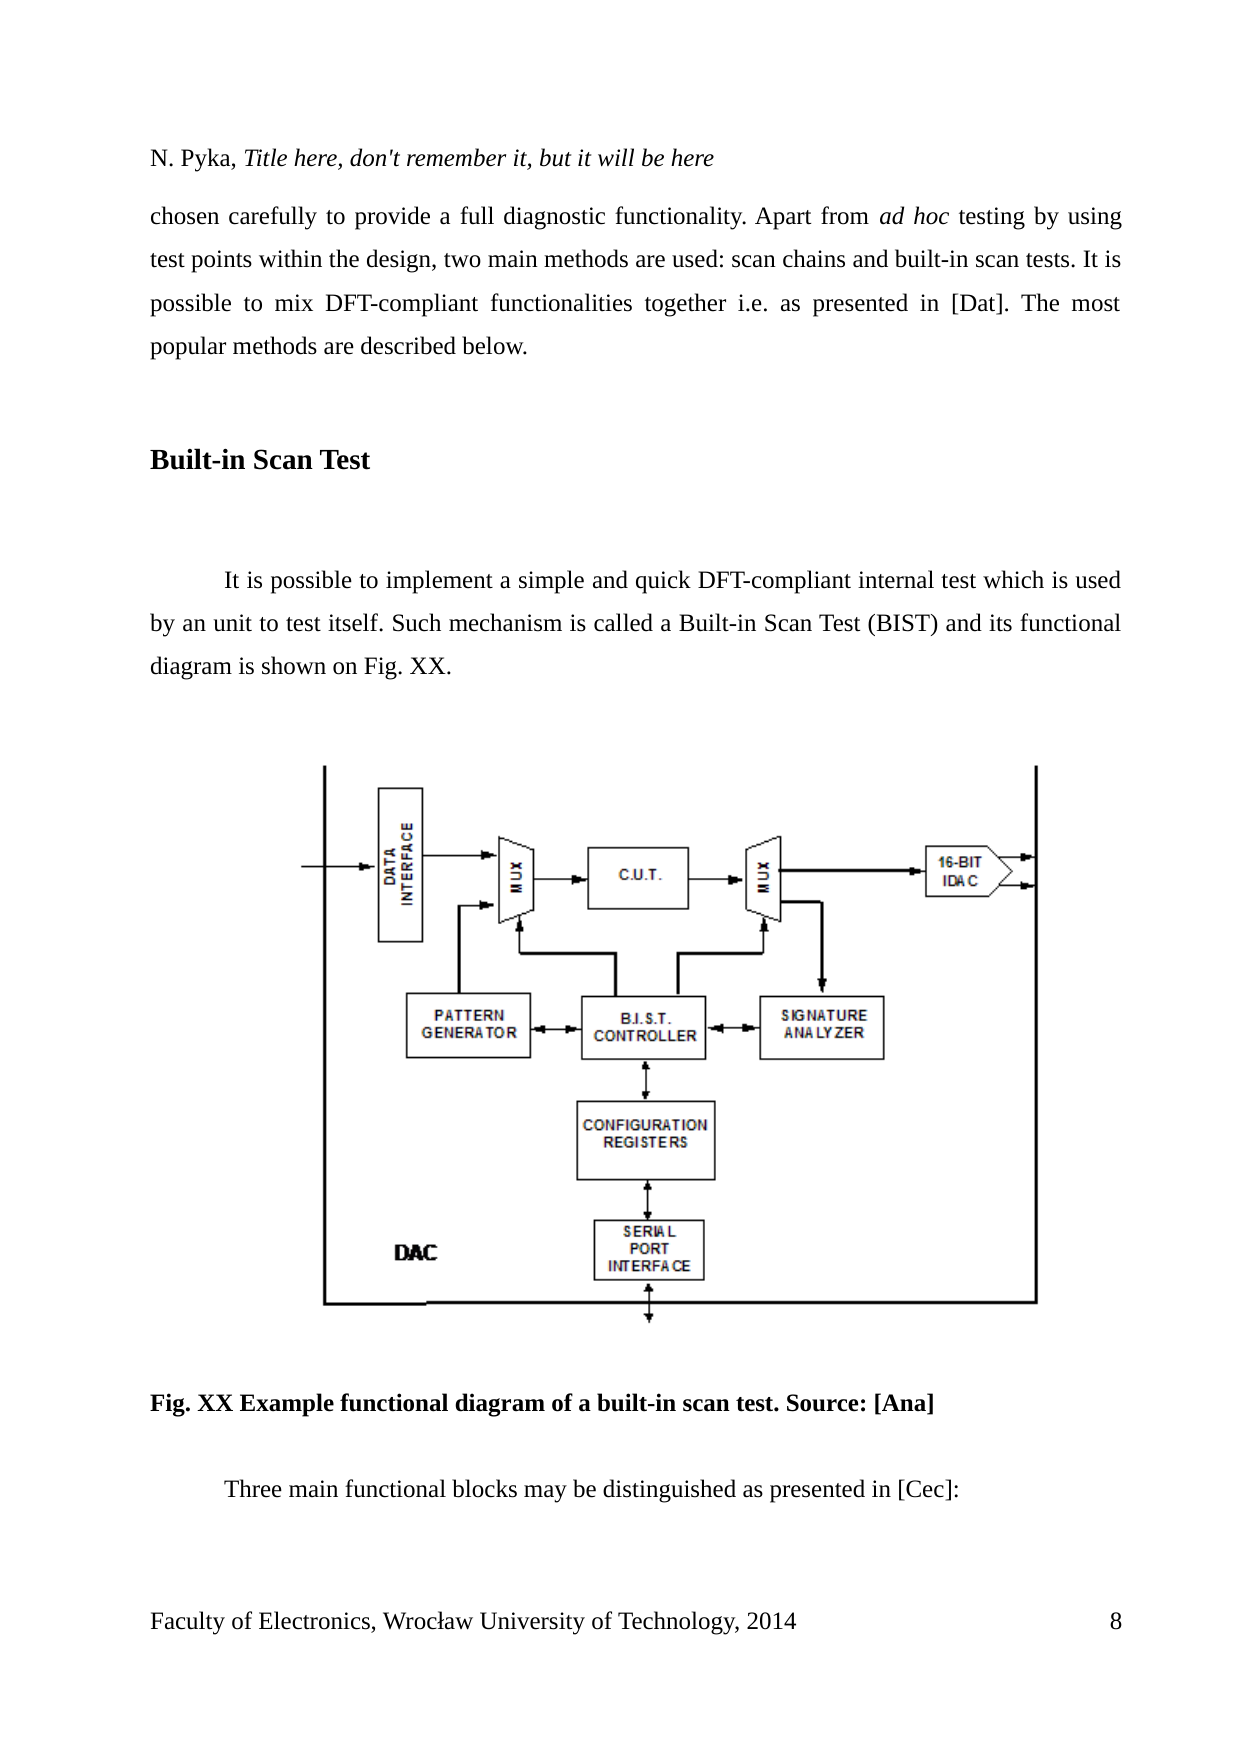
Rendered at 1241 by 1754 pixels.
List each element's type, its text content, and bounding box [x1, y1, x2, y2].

text Fig. XX Example functional diagram of a built-in scan test. Source: [Ana] [150, 1388, 1122, 1416]
text chosen carefully to provide a full diagnostic functionality. Apart from ad hoc testing by using test points within the design, two main methods are used: scan chains and built-in scan tests. It is possible to mix DFT-compliant functionalities together i.e. as presented in [Dat]. The most popular methods are described below. [150, 201, 1122, 359]
text Three main functional blocks may be distinguished as presented in [Cec]: [150, 1474, 1122, 1503]
text It is possible to implement a simple and quick DFT-compliant internal test which is used by an unit to test itself. Such mechanism is called a Built-in Scan Test (BIST) and its functional diagram is shown on Fig. XX. [150, 565, 1122, 680]
subtitle Built-in Scan Test [150, 442, 1122, 476]
picture [253, 733, 1085, 1331]
